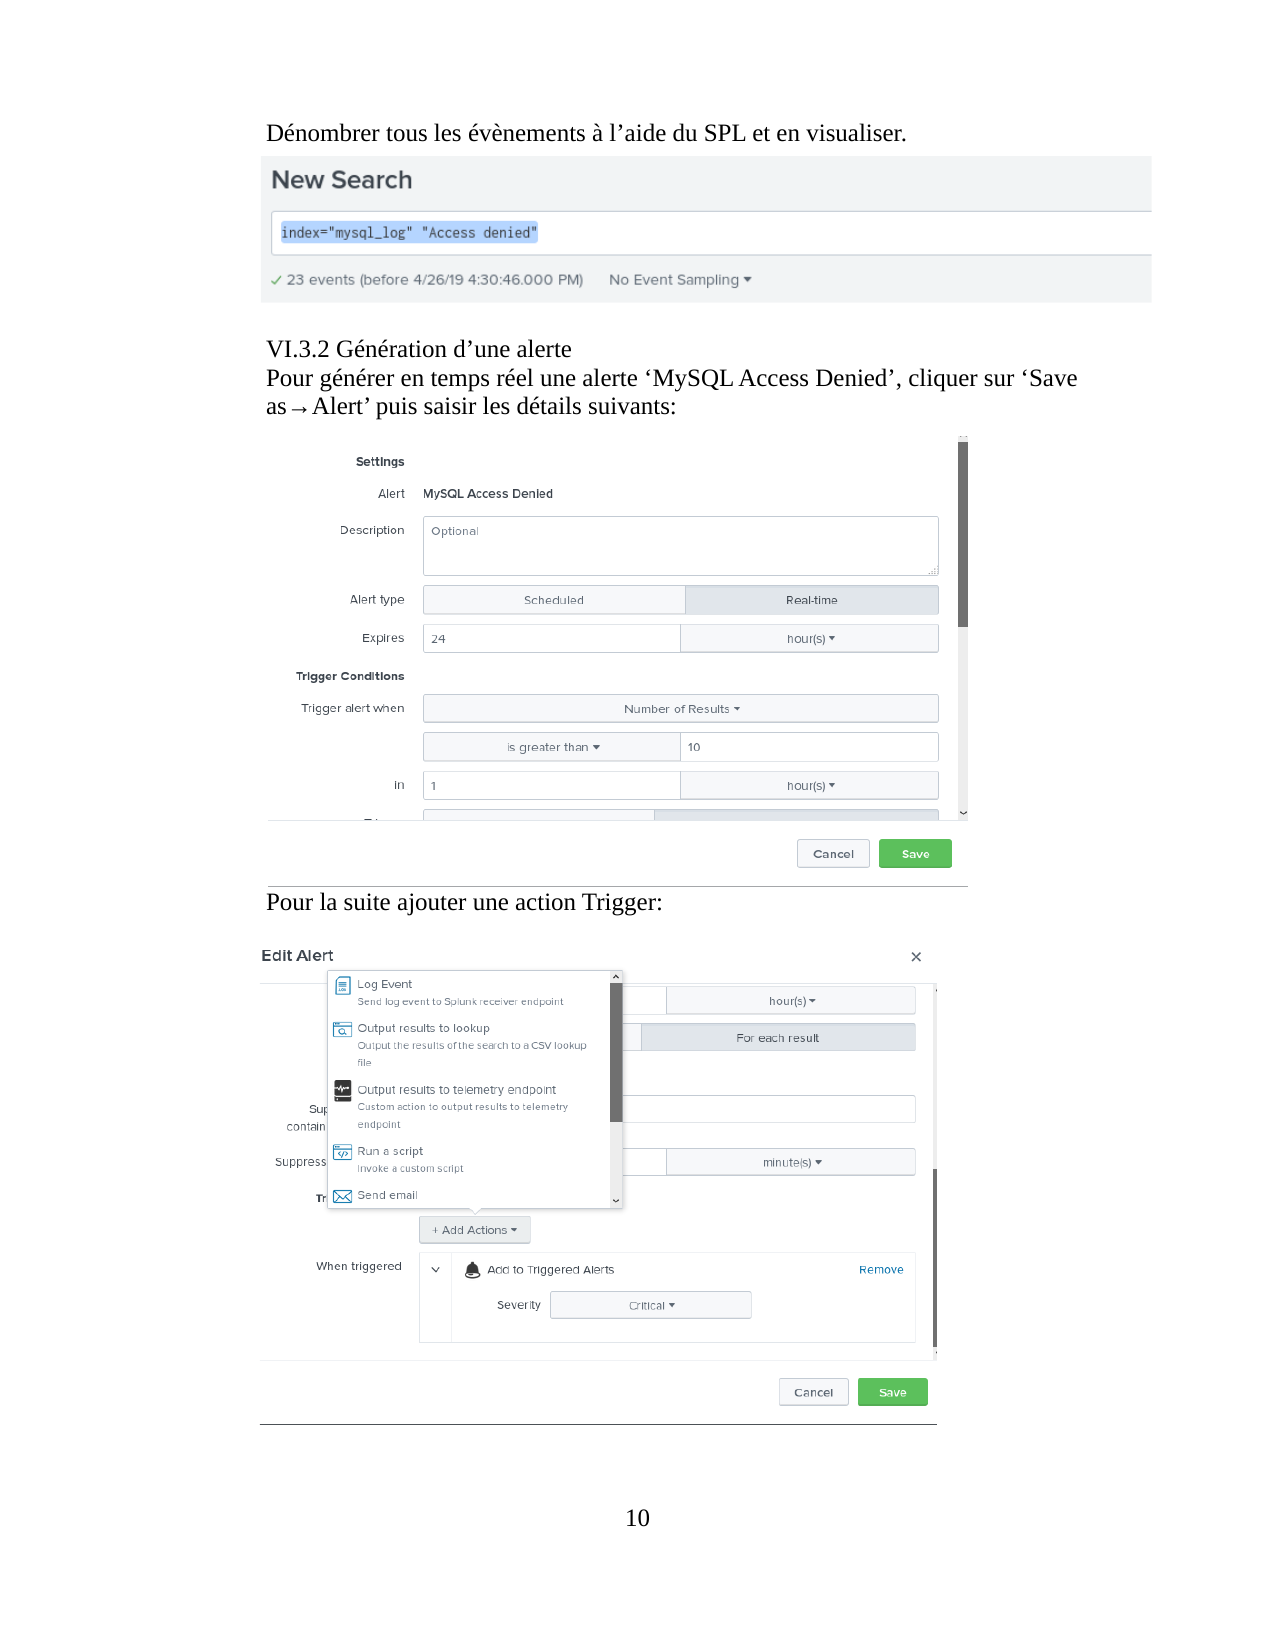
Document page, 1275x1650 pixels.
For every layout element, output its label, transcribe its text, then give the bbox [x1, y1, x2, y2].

text VI.3.2 Génération d’une alerte [266, 334, 1157, 363]
text Dénombrer tous les évènements à l’aide du SPL et en visualiser. [266, 118, 1157, 147]
picture [259, 944, 937, 1425]
text Pour la suite ajouter une action Trigger: [266, 887, 1157, 915]
picture [268, 436, 968, 887]
picture [260, 156, 1152, 305]
text Pour générer en temps réel une alerte ‘MySQL Access Denied’, cliquer sur ‘Save as→Alert’ puis saisir les détails suivants: [266, 363, 1157, 420]
